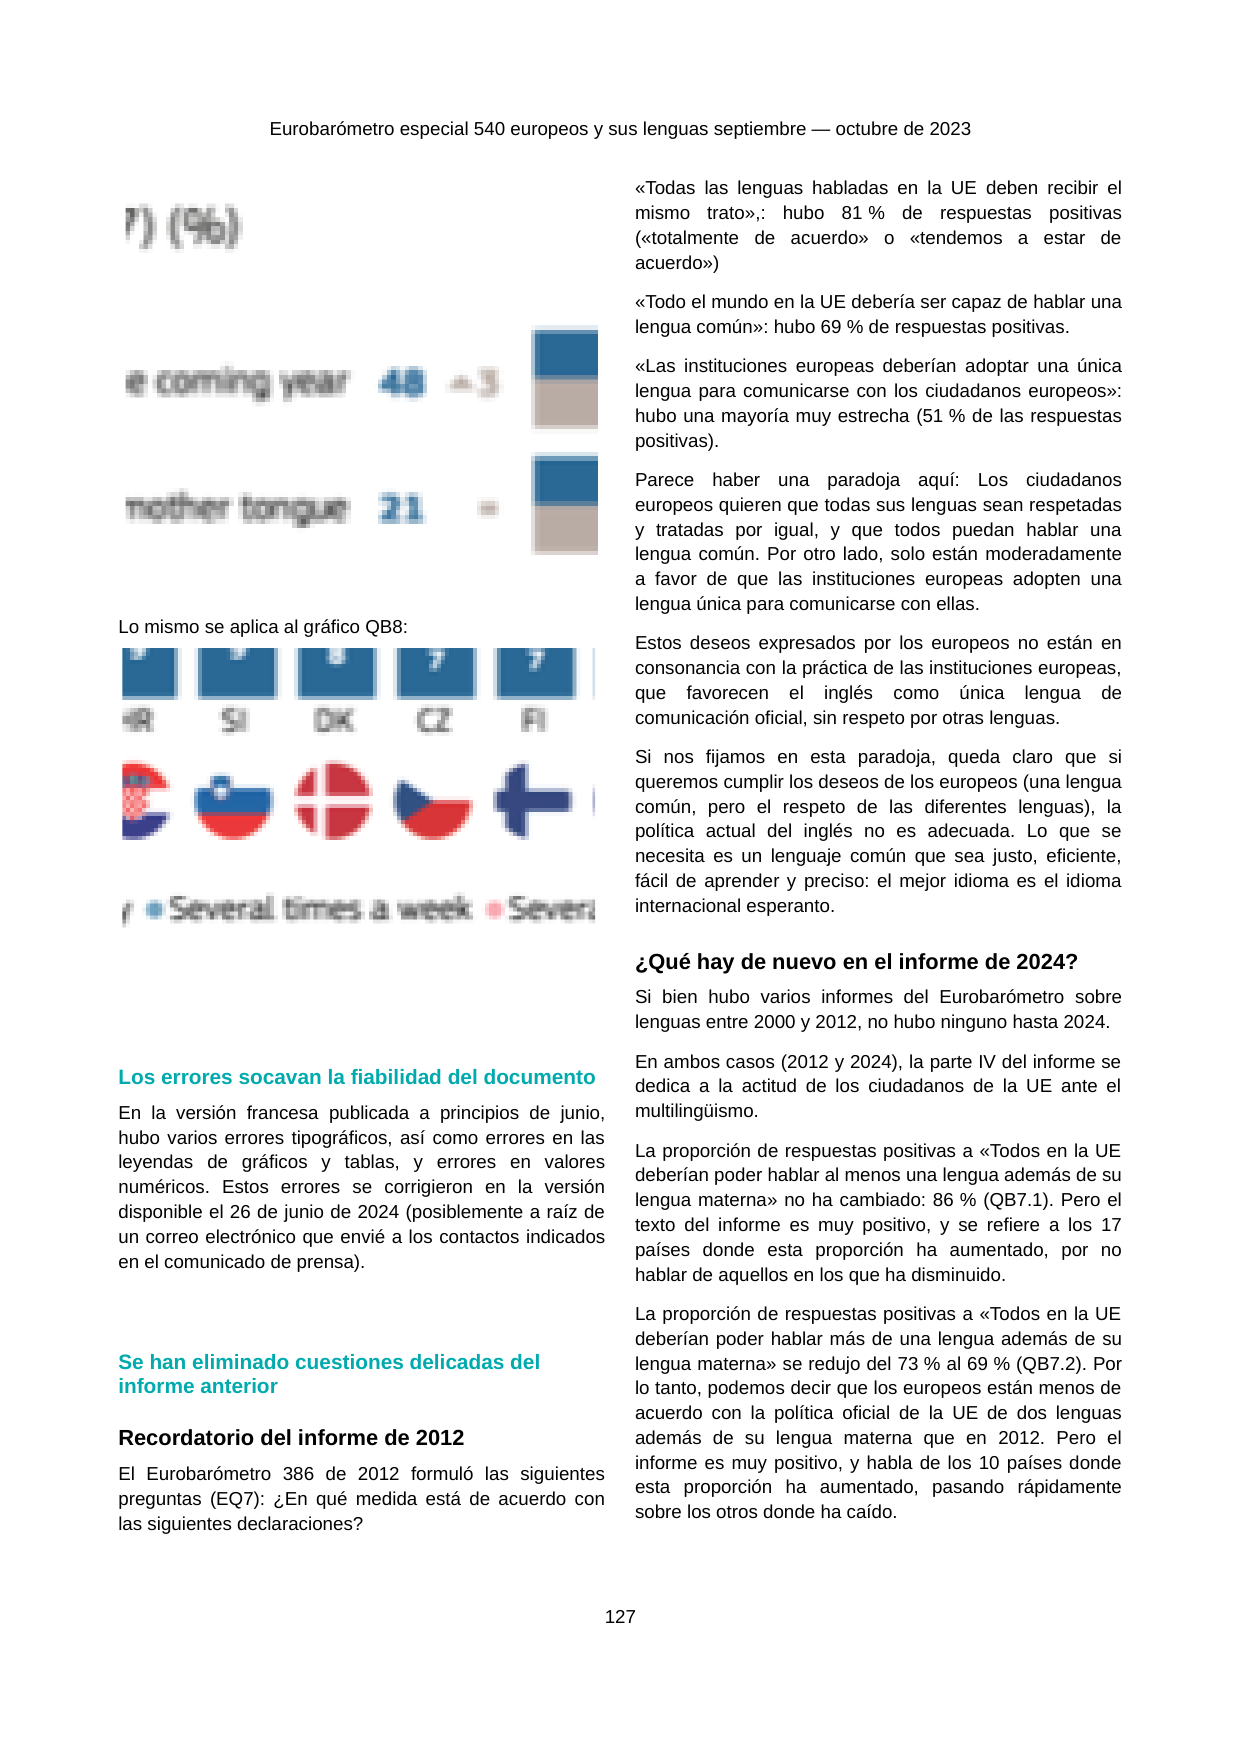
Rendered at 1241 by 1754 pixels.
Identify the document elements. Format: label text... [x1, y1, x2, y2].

text Parece haber una paradoja aquí: Los ciudadanos europeos quieren que todas sus lenguas sean respetadas y tratadas por igual, y que todos puedan hablar una lengua común. Por otro lado, solo están moderadamente a favor de que las instituciones europeas adopten una lengua única para comunicarse con ellas. [635, 469, 1122, 614]
text «Todas las lenguas habladas en la UE deben recibir el mismo trato»,: hubo 81 % de respuestas positivas («totalmente de acuerdo» o «tendemos a estar de acuerdo») [635, 177, 1122, 273]
text En la versión francesa publicada a principios de junio, hubo varios errores tipográficos, así como errores en las leyendas de gráficos y tablas, y errores en valores numéricos. Estos errores se corrigieron en la versión disponible el 26 de junio de 2024 (posiblemente a raíz de un correo electrónico que envié a los contactos indicados en el comunicado de prensa). [118, 1102, 605, 1272]
text «Todo el mundo en la UE debería ser capaz de hablar una lengua común»: hubo 69 % de respuestas positivas. [635, 291, 1122, 337]
text La proporción de respuestas positivas a «Todos en la UE deberían poder hablar más de una lengua además de su lengua materna» se redujo del 73 % al 69 % (QB7.2). Por lo tanto, podemos decir que los europeos están menos de acuerdo con la política oficial de la UE de dos lenguas además de su lengua materna que en 2012. Pero el informe es muy positivo, y habla de los 10 países donde esta proporción ha aumentado, pasando rápidamente sobre los otros donde ha caído. [635, 1303, 1122, 1523]
text Si nos fijamos en esta paradoja, queda claro que si queremos cumplir los deseos de los europeos (una lengua común, pero el respeto de las diferentes lenguas), la política actual del inglés no es adecuada. Lo que se necesita es un lenguaje común que sea justo, eficiente, fácil de aprender y preciso: el mejor idioma es el idioma internacional esperanto. [635, 746, 1122, 916]
text En ambos casos (2012 y 2024), la parte IV del informe se dedica a la actitud de los ciudadanos de la UE ante el multilingüismo. [635, 1050, 1122, 1122]
text El Eurobarómetro 386 de 2012 formuló las siguientes preguntas (EQ7): ¿En qué medida está de acuerdo con las siguientes declaraciones? [118, 1463, 605, 1534]
text Si bien hubo varios informes del Eurobarómetro sobre lenguas entre 2000 y 2012, no hubo ninguno hasta 2024. [635, 986, 1122, 1033]
picture [122, 648, 596, 963]
subtitle Se han eliminado cuestiones delicadas del informe anterior [118, 1350, 605, 1398]
subtitle Recordatorio del informe de 2012 [118, 1425, 605, 1450]
text «Las instituciones europeas deberían adoptar una única lengua para comunicarse con los ciudadanos europeos»: hubo una mayoría muy estrecha (51 % de las respuestas positivas). [635, 355, 1122, 451]
text Estos deseos expresados por los europeos no están en consonancia con la práctica de las instituciones europeas, que favorecen el inglés como única lengua de comunicación oficial, sin respeto por otras lenguas. [635, 632, 1122, 728]
text La proporción de respuestas positivas a «Todos en la UE deberían poder hablar al menos una lengua además de su lengua materna» no ha cambiado: 86 % (QB7.1). Pero el texto del informe es muy positivo, y se refiere a los 17 países donde esta proporción ha aumentado, por no hablar de aquellos en los que ha disminuido. [635, 1139, 1122, 1285]
subtitle Los errores socavan la fiabilidad del documento [118, 1065, 605, 1089]
text Lo mismo se aplica al gráfico QB8: [118, 615, 605, 637]
subtitle ¿Qué hay de nuevo en el informe de 2024? [635, 948, 1122, 974]
picture [125, 177, 598, 573]
